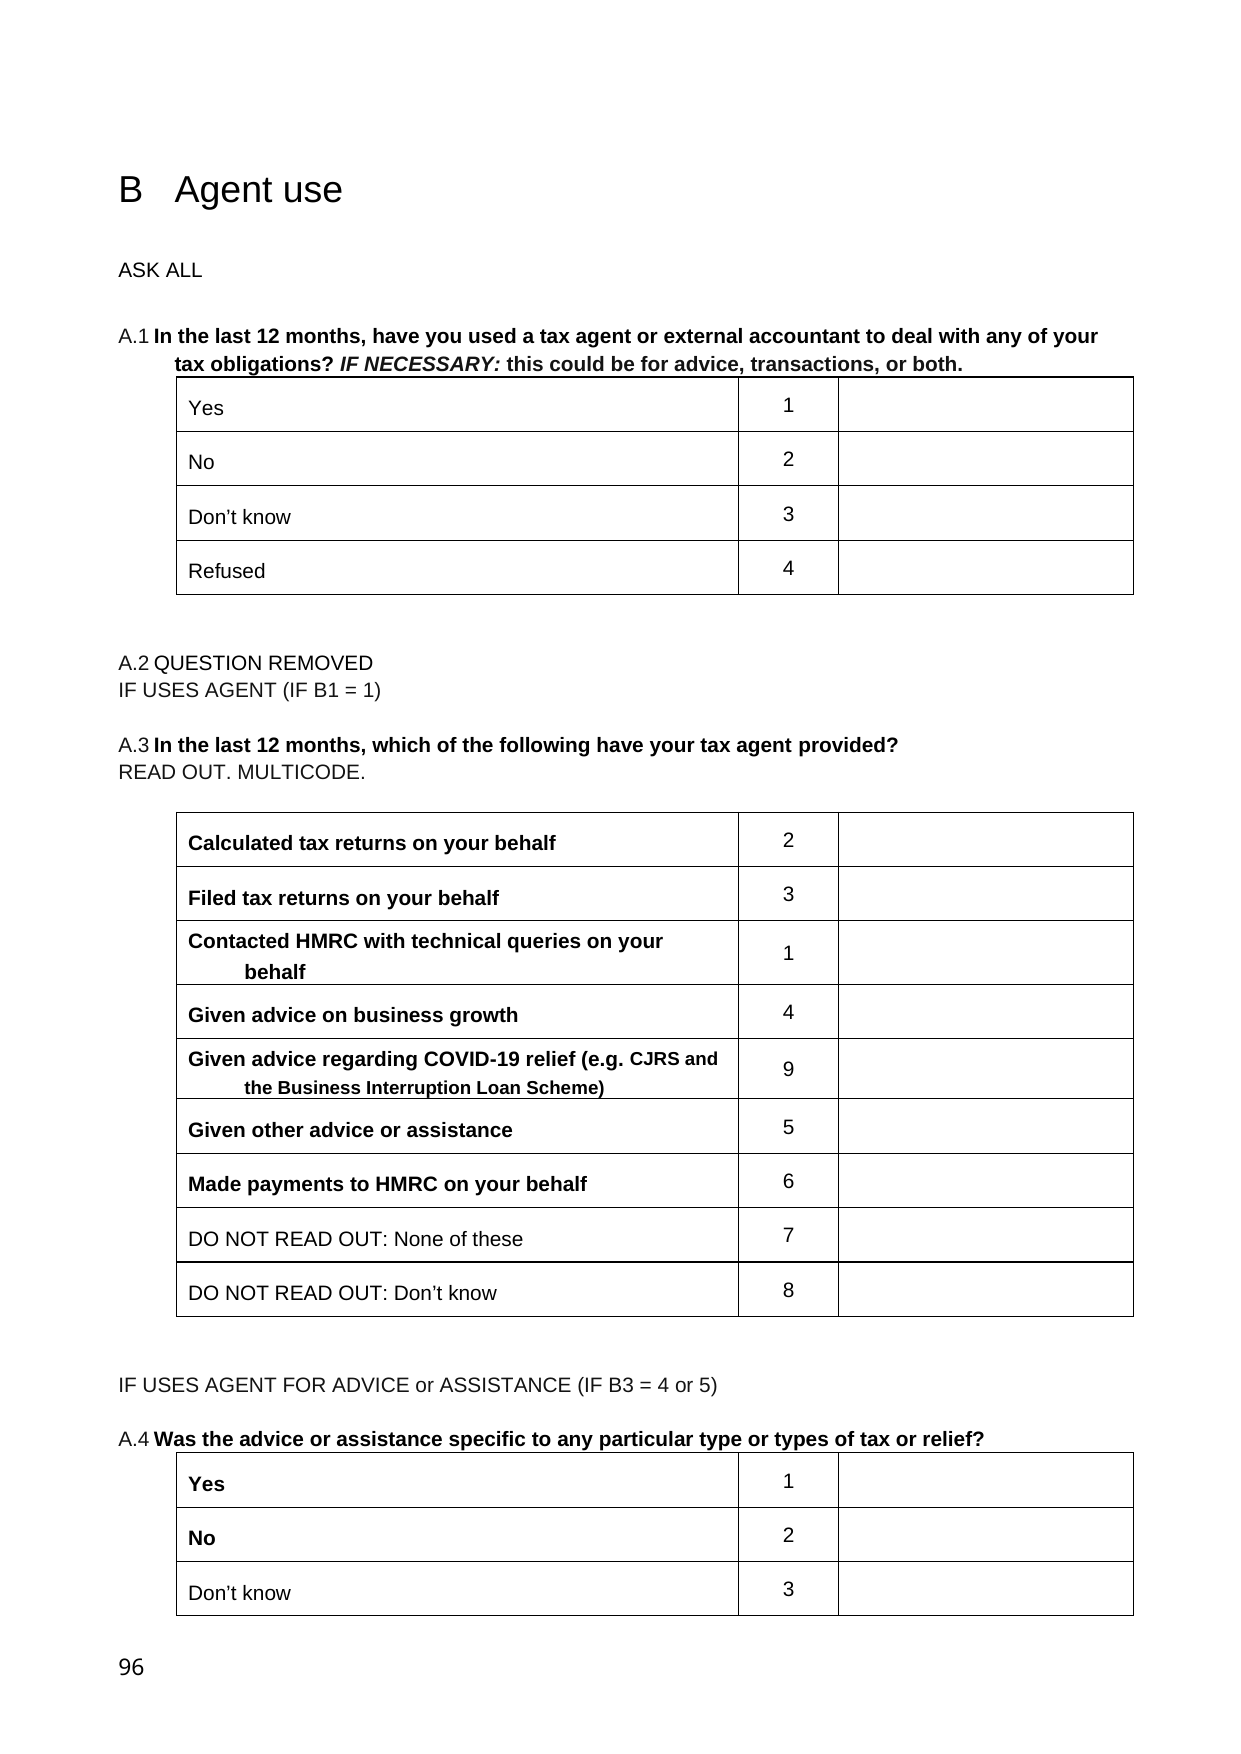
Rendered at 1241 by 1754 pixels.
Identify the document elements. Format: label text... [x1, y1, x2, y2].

list In the last 12 months, which of the following have your tax agent provided? [118, 730, 1122, 757]
list QUESTION REMOVED [118, 649, 1122, 676]
table_cell 3 [739, 486, 838, 539]
table_cell Contacted HMRC with technical queries on your behalf [177, 921, 738, 984]
table_cell [839, 432, 1133, 485]
table_cell [839, 486, 1133, 539]
table_cell Refused [177, 541, 738, 594]
table_cell Filed tax returns on your behalf [177, 867, 738, 920]
table_cell 9 [739, 1039, 838, 1098]
table_cell [839, 1562, 1133, 1615]
table_header 2 [739, 813, 838, 866]
table_cell [839, 1208, 1133, 1261]
text IF USES AGENT FOR ADVICE or ASSISTANCE (IF B3 = 4 or 5) [118, 1371, 1122, 1398]
table_cell 5 [739, 1099, 838, 1153]
text IF USES AGENT (IF B1 = 1) [118, 676, 1122, 703]
list In the last 12 months, have you used a tax agent or external accountant to deal with any of your tax obligations? IF NECESSARY: this could be for advice, transactions, or both. [118, 322, 1122, 376]
table_cell DO NOT READ OUT: None of these [177, 1208, 738, 1261]
table_cell 4 [739, 541, 838, 594]
list Was the advice or assistance specific to any particular type or types of tax or relief? [118, 1425, 1122, 1452]
table_header 1 [739, 1453, 838, 1507]
table_cell DO NOT READ OUT: Don’t know [177, 1263, 738, 1316]
table_cell [839, 1039, 1133, 1098]
table_cell [839, 1154, 1133, 1207]
table_cell 3 [739, 867, 838, 920]
table_cell 8 [739, 1263, 838, 1316]
table_cell 3 [739, 1562, 838, 1615]
table_cell 2 [739, 1508, 838, 1561]
table_cell No [177, 1508, 738, 1561]
table_cell 6 [739, 1154, 838, 1207]
table_header [839, 378, 1133, 431]
table_cell [839, 541, 1133, 594]
table_cell Don’t know [177, 486, 738, 539]
table_header Calculated tax returns on your behalf [177, 813, 738, 866]
text READ OUT. MULTICODE. [118, 757, 1122, 784]
table_cell 1 [739, 921, 838, 984]
table_cell Don’t know [177, 1562, 738, 1615]
table_cell 7 [739, 1208, 838, 1261]
table_cell [839, 867, 1133, 920]
table_header Yes [177, 378, 738, 431]
text ASK ALL [118, 247, 1122, 285]
table_header 1 [739, 378, 838, 431]
table_header Yes [177, 1453, 738, 1507]
table_cell [839, 1099, 1133, 1153]
table_cell 2 [739, 432, 838, 485]
table_cell [839, 1263, 1133, 1316]
table_cell [839, 985, 1133, 1038]
table_cell No [177, 432, 738, 485]
table_cell Given other advice or assistance [177, 1099, 738, 1153]
table_cell 4 [739, 985, 838, 1038]
table_cell [839, 921, 1133, 984]
list Agent use [118, 172, 1122, 210]
table_cell Given advice regarding COVID-19 relief (e.g. CJRS and the Business Interruption Loan Scheme) [177, 1039, 738, 1098]
table_header [839, 1453, 1133, 1507]
table_cell [839, 1508, 1133, 1561]
table_cell Given advice on business growth [177, 985, 738, 1038]
table_cell Made payments to HMRC on your behalf [177, 1154, 738, 1207]
table_header [839, 813, 1133, 866]
